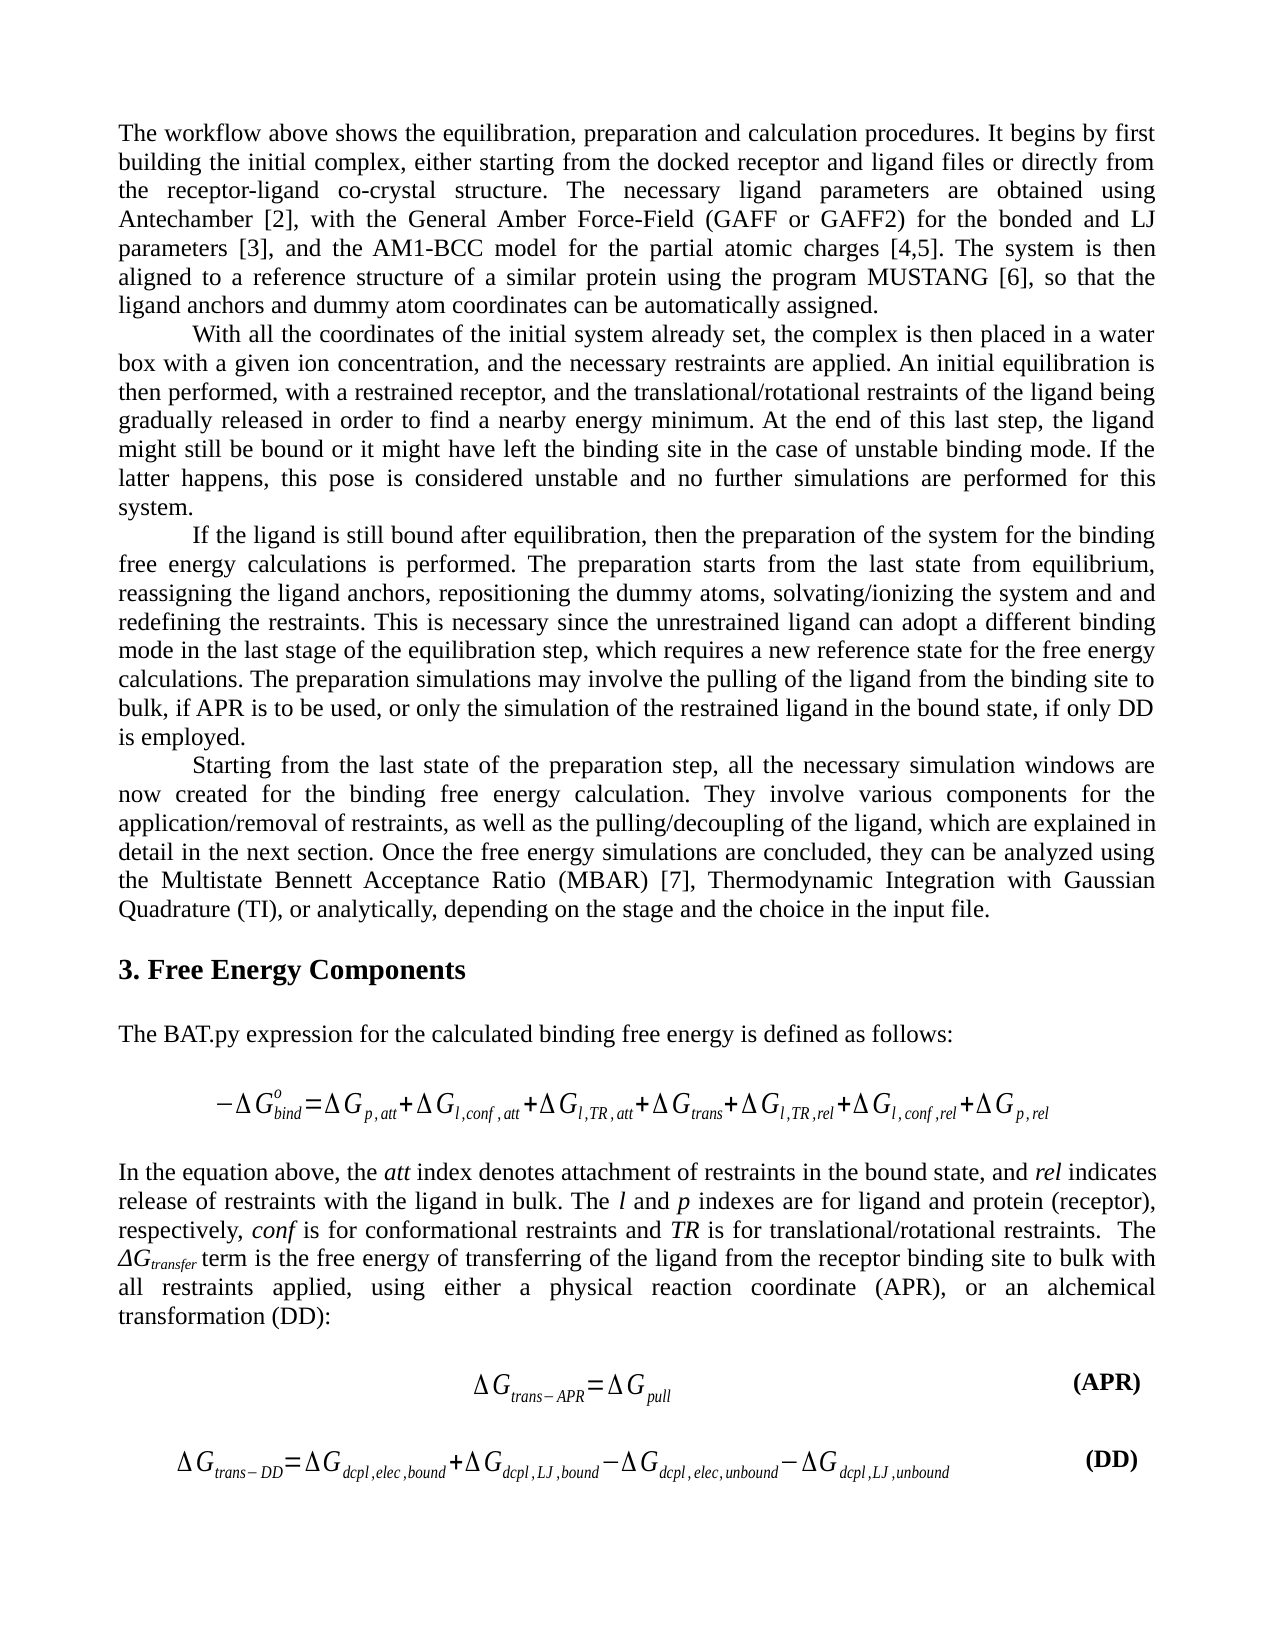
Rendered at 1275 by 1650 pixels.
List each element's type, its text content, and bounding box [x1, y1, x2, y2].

text The BAT.py expression for the calculated binding free energy is defined as follows: [118, 1019, 1157, 1048]
text (APR) [118, 1363, 1157, 1406]
text With all the coordinates of the initial system already set, the complex is then placed in a water box with a given ion concentration, and the necessary restraints are applied. An initial equilibration is then performed, with a restrained receptor, and the translational/rotational restraints of the ligand being gradually released in order to find a nearby energy minimum. At the end of this last step, the ligand might still be bound or it might have left the binding site in the case of unstable binding mode. If the latter happens, this pose is considered unstable and no further simulations are performed for this system. [118, 319, 1157, 521]
text (DD) [118, 1440, 1157, 1483]
text If the ligand is still bound after equilibration, then the preparation of the system for the binding free energy calculations is performed. The preparation starts from the last state from equilibrium, reassigning the ligand anchors, repositioning the dummy atoms, solvating/ionizing the system and and redefining the restraints. This is necessary since the unrestrained ligand can adopt a different binding mode in the last stage of the equilibration step, which requires a new reference state for the free energy calculations. The preparation simulations may involve the pulling of the ligand from the binding site to bulk, if APR is to be used, or only the simulation of the restrained ligand in the bound state, if only DD is employed. [118, 521, 1157, 751]
text Starting from the last state of the preparation step, all the necessary simulation windows are now created for the binding free energy calculation. They involve various components for the application/removal of restraints, as well as the pulling/decoupling of the ligand, which are explained in detail in the next section. Once the free energy simulations are concluded, they can be analyzed using the Multistate Bennett Acceptance Ratio (MBAR) [7], Thermodynamic Integration with Gaussian Quadrature (TI), or analytically, depending on the stage and the choice in the input file. [118, 751, 1157, 923]
text 3. Free Energy Components [118, 952, 1157, 985]
text The workflow above shows the equilibration, preparation and calculation procedures. It begins by first building the initial complex, either starting from the docked receptor and ligand files or directly from the receptor-ligand co-crystal structure. The necessary ligand parameters are obtained using Antechamber [2], with the General Amber Force-Field (GAFF or GAFF2) for the bonded and LJ parameters [3], and the AM1-BCC model for the partial atomic charges [4,5]. The system is then aligned to a reference structure of a similar protein using the program MUSTANG [6], so that the ligand anchors and dummy atom coordinates can be automatically assigned. [118, 118, 1157, 319]
text In the equation above, the att index denotes attachment of restraints in the bound state, and rel indicates release of restraints with the ligand in bulk. The l and p indexes are for ligand and protein (receptor), respectively, conf is for conformational restraints and TR is for translational/rotational restraints. The ΔGtransfer term is the free energy of transferring of the ligand from the receptor binding site to bulk with all restraints applied, using either a physical reaction coordinate (APR), or an alchemical transformation (DD): [118, 1157, 1157, 1330]
